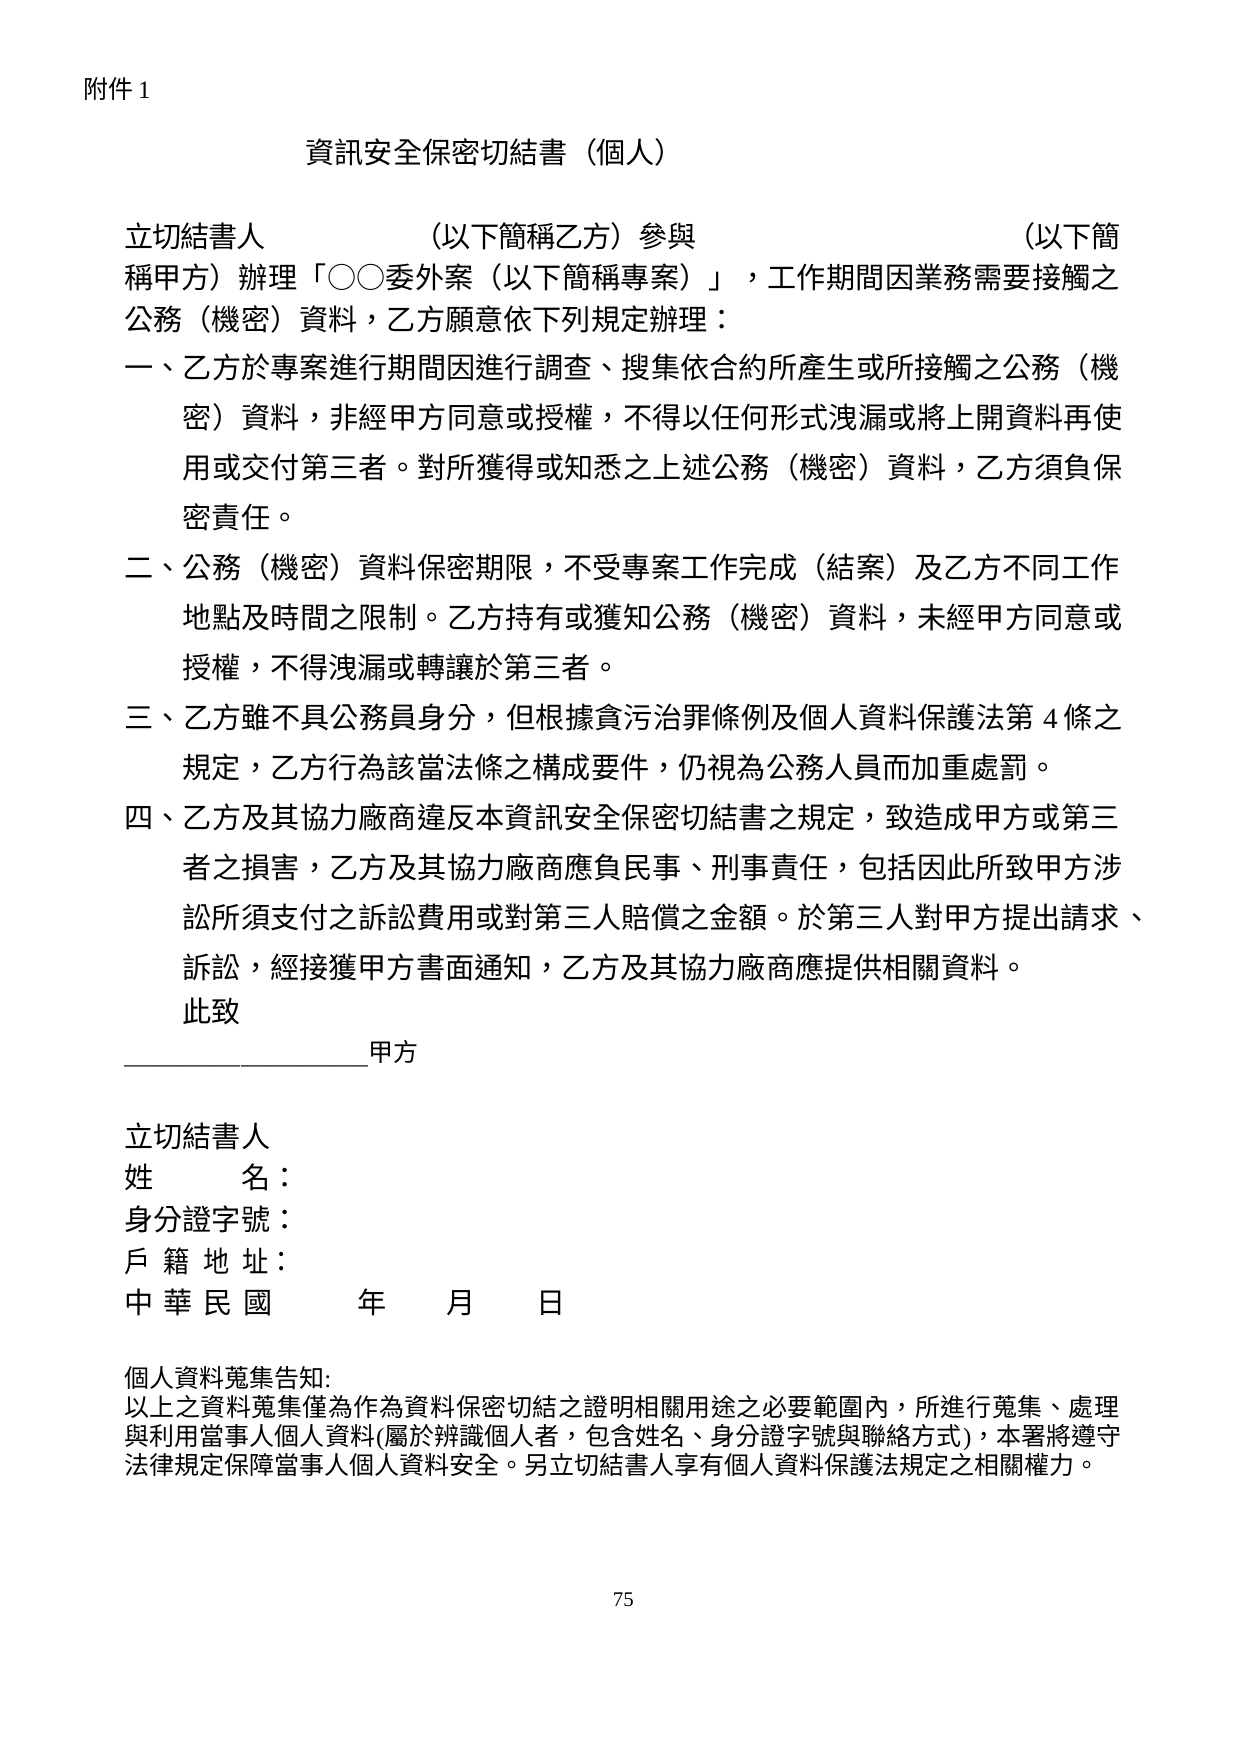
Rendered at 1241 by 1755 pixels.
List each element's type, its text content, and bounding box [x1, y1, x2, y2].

text 姓 名： [124, 1156, 1122, 1197]
text 資訊安全保密切結書（個人） [124, 131, 1122, 172]
text [68, 62, 312, 118]
text 身分證字號： [124, 1197, 1122, 1239]
text ＿＿＿＿＿＿＿＿＿ [124, 1031, 1122, 1098]
text 立切結書人 （以下簡稱乙方）參與 （以下簡稱甲方）辦理「○○委外案（以下簡稱專案）」，工作期間因業務需要接觸之公務（機密）資料，乙方願意依下列規定辦理： [124, 214, 1122, 339]
text 三、乙方雖不具公務員身分，但根據貪污治罪條例及個人資料保護法第4條之規定，乙方行為該當法條之構成要件，仍視為公務人員而加重處罰。 [124, 689, 1122, 789]
text 戶 籍 地 址： [124, 1239, 1122, 1281]
text 甲方 [368, 1033, 468, 1069]
text 立切結書人 [124, 1114, 1122, 1156]
text 附件1 [83, 69, 297, 106]
text 中華民國 年 月 日 [124, 1281, 1122, 1322]
text 一、乙方於專案進行期間因進行調查、搜集依合約所產生或所接觸之公務（機密）資料，非經甲方同意或授權，不得以任何形式洩漏或將上開資料再使用或交付第三者。對所獲得或知悉之上述公務（機密）資料，乙方須負保密責任。 [124, 339, 1122, 539]
text 二、公務（機密）資料保密期限，不受專案工作完成（結案）及乙方不同工作地點及時間之限制。乙方持有或獲知公務（機密）資料，未經甲方同意或授權，不得洩漏或轉讓於第三者。 [124, 539, 1122, 689]
text 此致 [124, 989, 1122, 1031]
text 四、乙方及其協力廠商違反本資訊安全保密切結書之規定，致造成甲方或第三者之損害，乙方及其協力廠商應負民事、刑事責任，包括因此所致甲方涉訟所須支付之訴訟費用或對第三人賠償之金額。於第三人對甲方提出請求、訴訟，經接獲甲方書面通知，乙方及其協力廠商應提供相關資料。 [124, 789, 1122, 989]
text 以上之資料蒐集僅為作為資料保密切結之證明相關用途之必要範圍內，所進行蒐集、處理與利用當事人個人資料(屬於辨識個人者，包含姓名、身分證字號與聯絡方式)，本署將遵守法律規定保障當事人個人資料安全。另立切結書人享有個人資料保護法規定之相關權力。 [124, 1393, 1122, 1481]
text 個人資料蒐集告知: [124, 1364, 1122, 1393]
